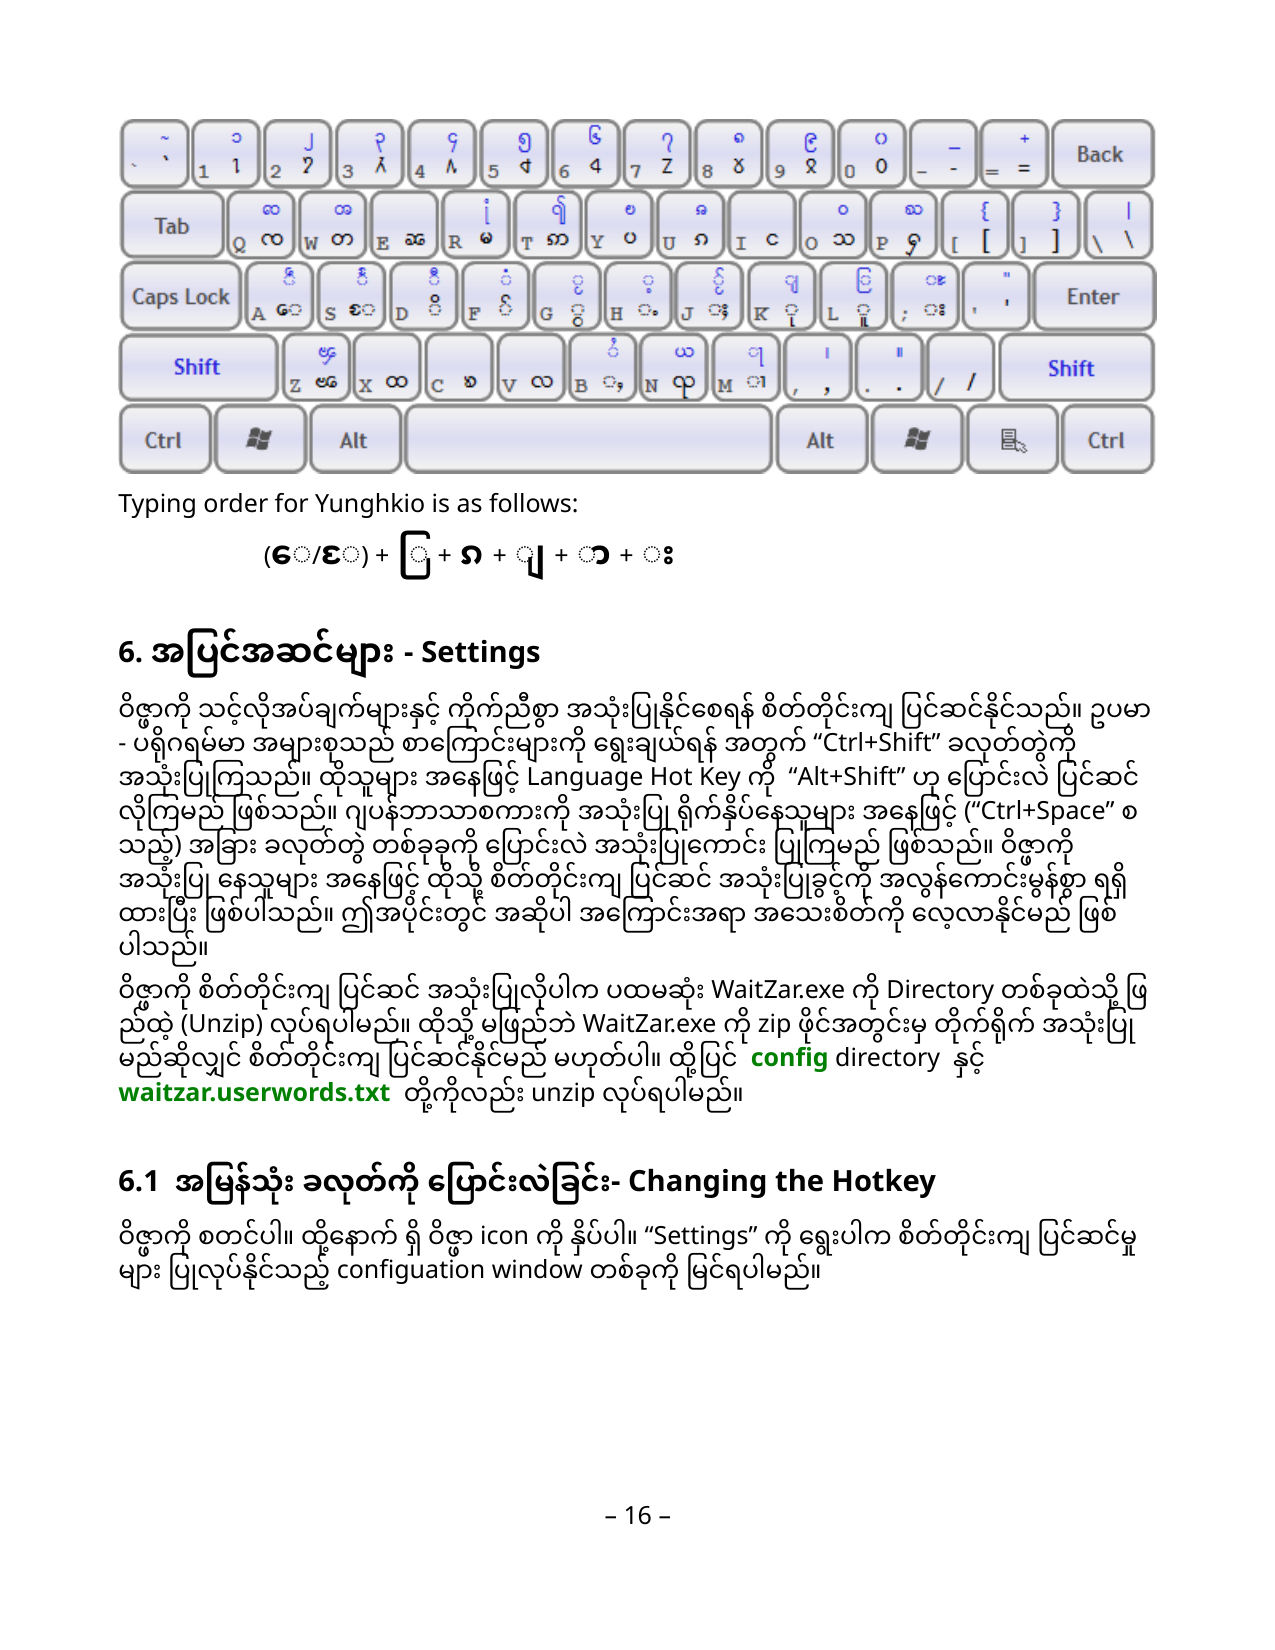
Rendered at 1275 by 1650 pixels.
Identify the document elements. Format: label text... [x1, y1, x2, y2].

subtitle 6. အပြင်အဆင်များ - Settings [118, 627, 1157, 672]
text (ေ/ႄ) + ြ + ၵ + ျ + ာ + း [118, 529, 1157, 574]
text Typing order for Yunghkio is as follows: [118, 474, 1157, 520]
text ဝိဇ္ဖာကို စိတ်တိုင်းကျ ပြင်ဆင် အသုံးပြုလိုပါက ပထမဆုံး WaitZar.exe ကို Directory တစ်ခုထဲသို့ ဖြည်ထဲ့ (Unzip) လုပ်ရပါမည်။ ထိုသို့ မဖြည်ဘဲ WaitZar.exe ကို zip ဖိုင်အတွင်းမှ တိုက်ရိုက် အသုံးပြုမည်ဆိုလျှင် စိတ်တိုင်းကျ ပြင်ဆင်နိုင်မည် မဟုတ်ပါ။ ထို့ပြင် config directory နှင့် waitzar.userwords.txt တို့ကိုလည်း unzip လုပ်ရပါမည်။ [118, 972, 1157, 1108]
text ဝိဇ္ဖာကို စတင်ပါ။ ထို့နောက် ရှိ ဝိဇ္ဖာ icon ကို နှိပ်ပါ။ “Settings” ကို ရွေးပါက စိတ်တိုင်းကျ ပြင်ဆင်မှုများ ပြုလုပ်နိုင်သည့် configuation window တစ်ခုကို မြင်ရပါမည်။ [118, 1218, 1157, 1286]
text ဝိဇ္ဖာကို သင့်လိုအပ်ချက်များနှင့် ကိုက်ညီစွာ အသုံးပြုနိုင်စေရန် စိတ်တိုင်းကျ ပြင်ဆင်နိုင်သည်။ ဥပမာ - ပရိုဂရမ်မာ အများစုသည် စာကြောင်းများကို ရွေးချယ်ရန် အတွက် “Ctrl+Shift” ခလုတ်တွဲကို အသုံးပြုကြသည်။ ထိုသူများ အနေဖြင့် Language Hot Key ကို “Alt+Shift” ဟု ပြောင်းလဲ ပြင်ဆင်လိုကြမည် ဖြစ်သည်။ ဂျပန်ဘာသာစကားကို အသုံးပြု ရိုက်နှိပ်နေသူများ အနေဖြင့် (“Ctrl+Space” စသည့်) အခြား ခလုတ်တွဲ တစ်ခုခုကို ပြောင်းလဲ အသုံးပြုကောင်း ပြုကြမည် ဖြစ်သည်။ ဝိဇ္ဖာကို အသုံးပြု နေသူများ အနေဖြင့် ထိုသို့ စိတ်တိုင်းကျ ပြင်ဆင် အသုံးပြုခွင့်ကို အလွန်ကောင်းမွန်စွာ ရရှိထားပြီး ဖြစ်ပါသည်။ ဤအပိုင်းတွင် အဆိုပါ အကြောင်းအရာ အသေးစိတ်ကို လေ့လာနိုင်မည် ဖြစ်ပါသည်။ [118, 691, 1157, 963]
subtitle 6.1 အမြန်သုံး ခလုတ်ကို ပြောင်းလဲခြင်း- Changing the Hotkey [118, 1160, 1157, 1200]
picture [118, 119, 1157, 474]
